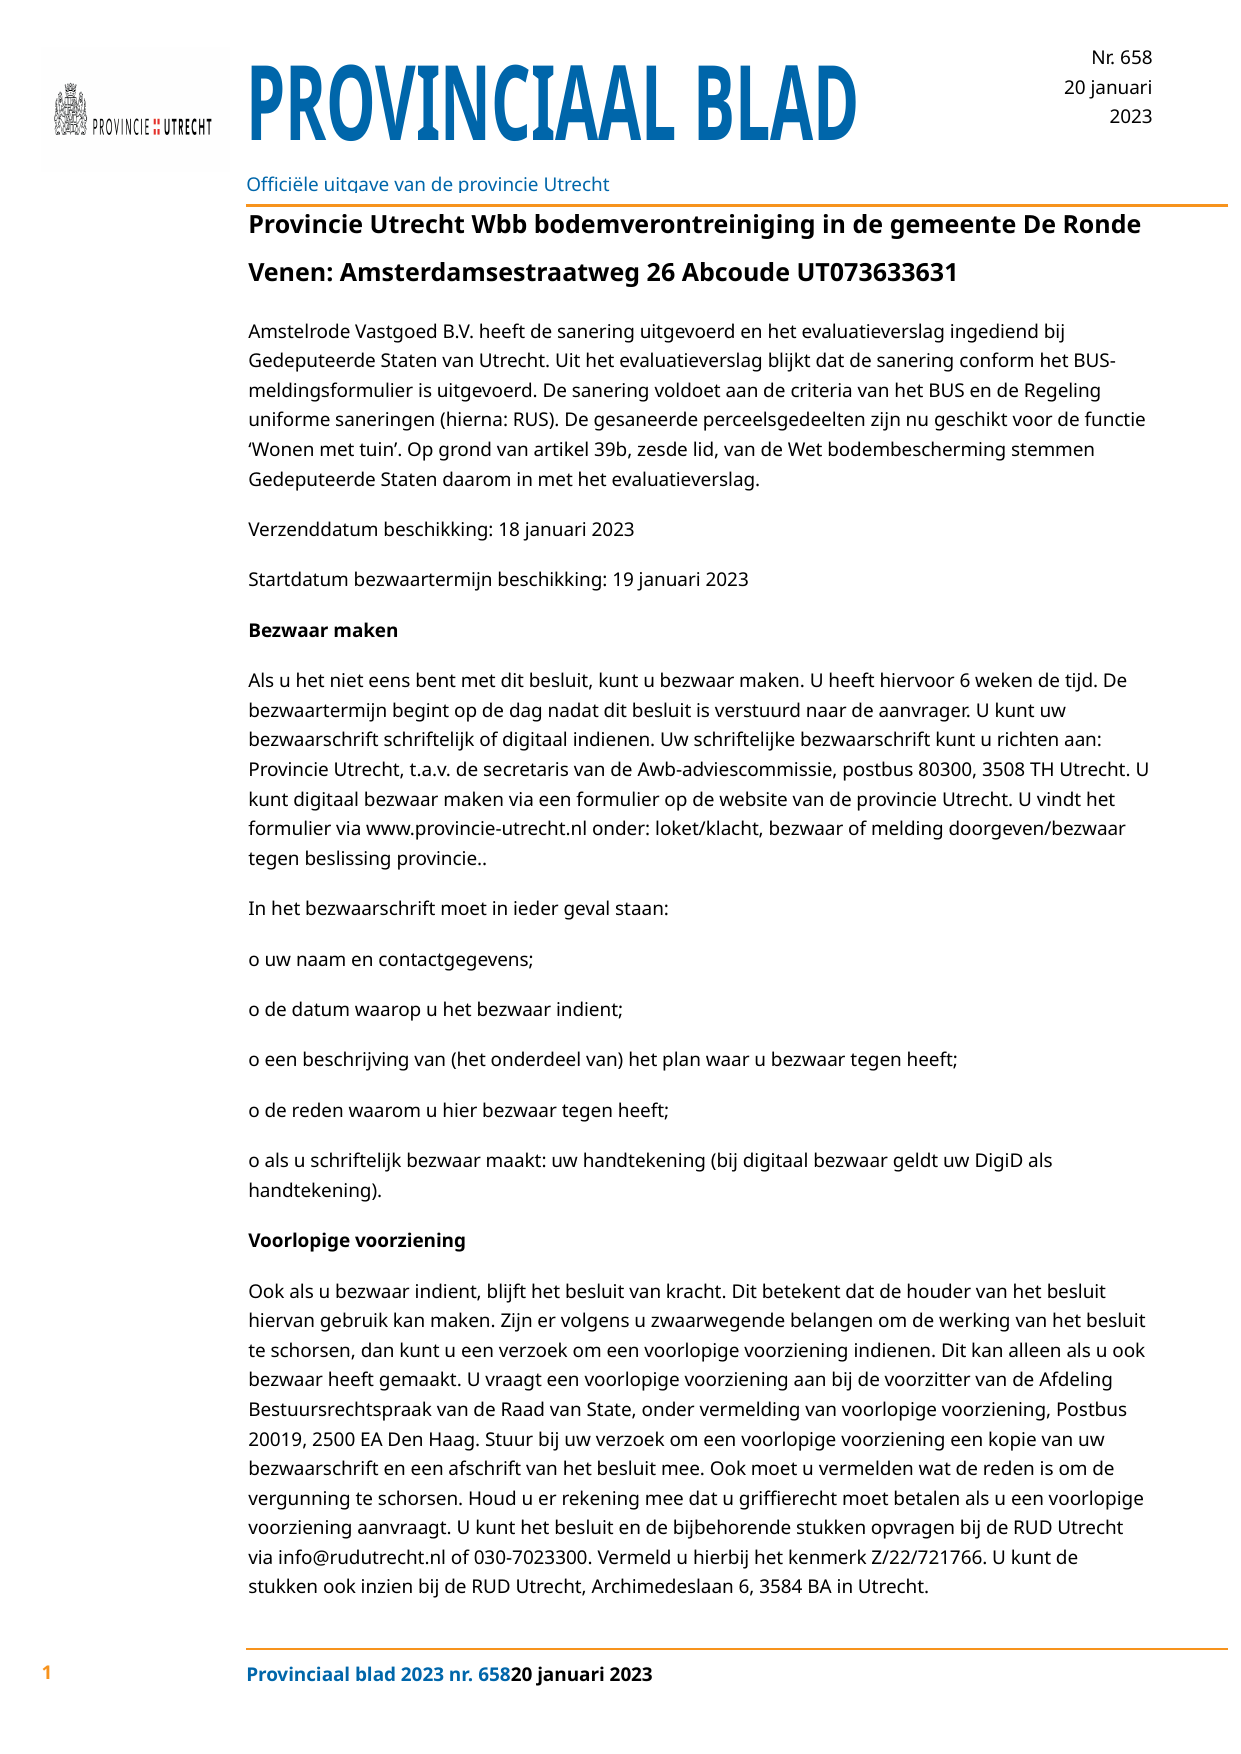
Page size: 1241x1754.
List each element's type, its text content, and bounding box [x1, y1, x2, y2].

text Bezwaar maken [248, 617, 1152, 643]
text Ook als u bezwaar indient, blijft het besluit van kracht. Dit betekent dat de houder van het besluit hiervan gebruik kan maken. Zijn er volgens u zwaarwegende belangen om de werking van het besluit te schorsen, dan kunt u een verzoek om een voorlopige voorziening indienen. Dit kan alleen als u ook bezwaar heeft gemaakt. U vraagt een voorlopige voorziening aan bij de voorzitter van de Afdeling Bestuursrechtspraak van de Raad van State, onder vermelding van voorlopige voorziening, Postbus 20019, 2500 EA Den Haag. Stuur bij uw verzoek om een voorlopige voorziening een kopie van uw bezwaarschrift en een afschrift van het besluit mee. Ook moet u vermelden wat de reden is om de vergunning te schorsen. Houd u er rekening mee dat u griffierecht moet betalen als u een voorlopige voorziening aanvraagt. U kunt het besluit en de bijbehorende stukken opvragen bij de RUD Utrecht via info@rudutrecht.nl of 030-7023300. Vermeld u hierbij het kenmerk Z/22/721766. U kunt de stukken ook inzien bij de RUD Utrecht, Archimedeslaan 6, 3584 BA in Utrecht. [248, 1278, 1152, 1599]
text In het bezwaarschrift moet in ieder geval staan: [248, 895, 1152, 921]
text o een beschrijving van (het onderdeel van) het plan waar u bezwaar tegen heeft; [248, 1047, 1152, 1072]
text Provincie Utrecht Wbb bodemverontreiniging in de gemeente De Ronde Venen: Amsterdamsestraatweg 26 Abcoude UT073633631 [248, 207, 1152, 288]
picture [41, 47, 231, 172]
text Verzenddatum beschikking: 18 januari 2023 [248, 516, 1152, 542]
text o de reden waarom u hier bezwaar tegen heeft; [248, 1097, 1152, 1123]
text o uw naam en contactgegevens; [248, 946, 1152, 972]
text o als u schriftelijk bezwaar maakt: uw handtekening (bij digitaal bezwaar geldt uw DigiD als handtekening). [248, 1147, 1152, 1203]
text Als u het niet eens bent met dit besluit, kunt u bezwaar maken. U heeft hiervoor 6 weken de tijd. De bezwaartermijn begint op de dag nadat dit besluit is verstuurd naar de aanvrager. U kunt uw bezwaarschrift schriftelijk of digitaal indienen. Uw schriftelijke bezwaarschrift kunt u richten aan: Provincie Utrecht, t.a.v. de secretaris van de Awb-adviescommissie, postbus 80300, 3508 TH Utrecht. U kunt digitaal bezwaar maken via een formulier op de website van de provincie Utrecht. U vindt het formulier via www.provincie-utrecht.nl onder: loket/klacht, bezwaar of melding doorgeven/bezwaar tegen beslissing provincie.. [248, 667, 1152, 871]
text Voorlopige voorziening [248, 1227, 1152, 1253]
text Startdatum bezwaartermijn beschikking: 19 januari 2023 [248, 567, 1152, 592]
text Amstelrode Vastgoed B.V. heeft de sanering uitgevoerd en het evaluatieverslag ingediend bij Gedeputeerde Staten van Utrecht. Uit het evaluatieverslag blijkt dat de sanering conform het BUS-meldingsformulier is uitgevoerd. De sanering voldoet aan de criteria van het BUS en de Regeling uniforme saneringen (hierna: RUS). De gesaneerde perceelsgedeelten zijn nu geschikt voor de functie ‘Wonen met tuin’. Op grond van artikel 39b, zesde lid, van de Wet bodembescherming stemmen Gedeputeerde Staten daarom in met het evaluatieverslag. [248, 318, 1152, 492]
text o de datum waarop u het bezwaar indient; [248, 996, 1152, 1022]
